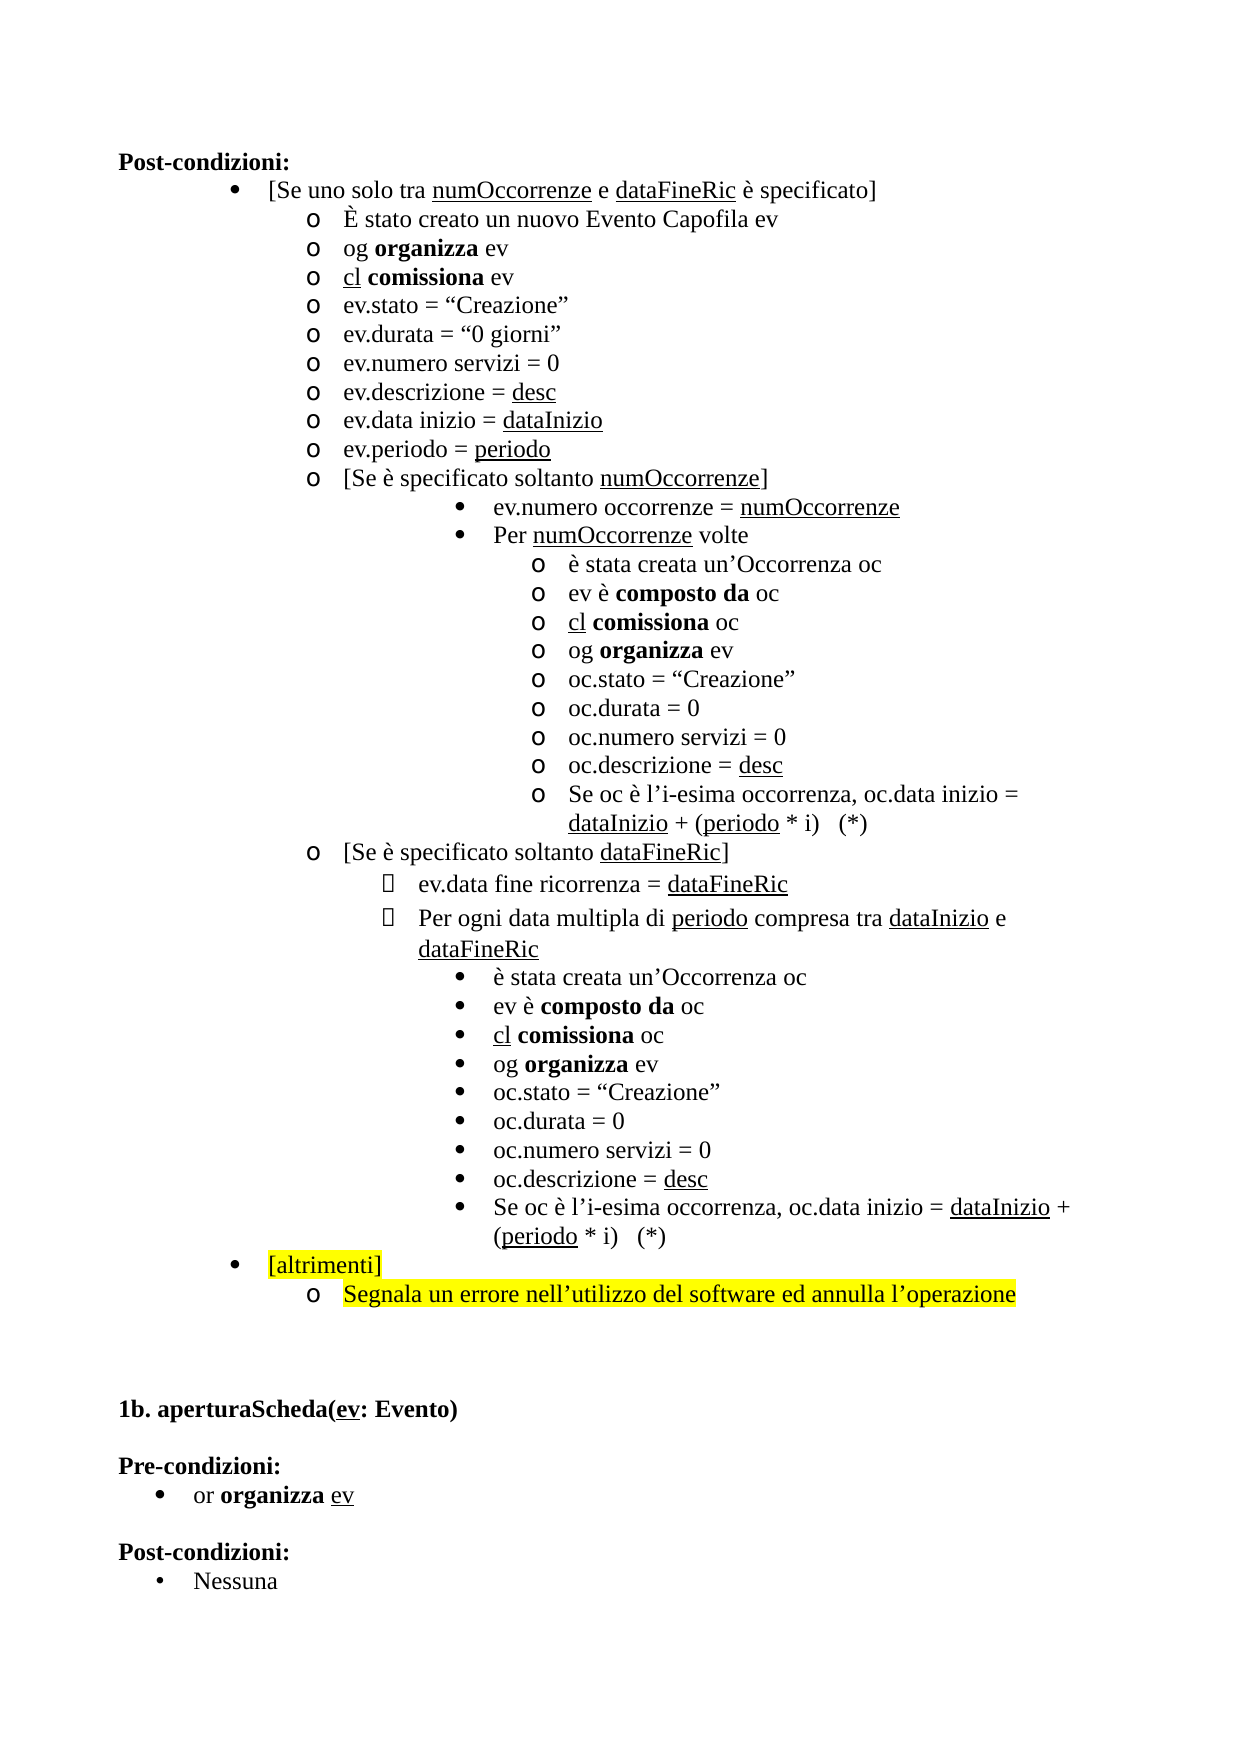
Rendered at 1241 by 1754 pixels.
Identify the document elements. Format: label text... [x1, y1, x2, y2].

list oc.descrizione = desc [456, 1164, 1122, 1192]
list [altrimenti] [231, 1250, 1122, 1279]
list oc.stato = “Creazione” [456, 1077, 1122, 1106]
list È stato creato un nuovo Evento Capofila ev [306, 204, 1122, 233]
list ev.descrizione = desc [306, 377, 1122, 406]
list oc.durata = 0 [531, 693, 1122, 722]
text Post-condizioni: [118, 1537, 1122, 1566]
list oc.descrizione = desc [531, 751, 1122, 779]
list ev.stato = “Creazione” [306, 291, 1122, 319]
list Per ogni data multipla di periodo compresa tra dataInizio e dataFineRic [381, 900, 1122, 962]
list or organizza ev [156, 1480, 1122, 1509]
list ev.periodo = periodo [306, 434, 1122, 463]
text Pre-condizioni: [118, 1451, 1122, 1480]
list cl comissiona oc [456, 1020, 1122, 1049]
list cl comissiona oc [531, 607, 1122, 636]
list oc.numero servizi = 0 [531, 722, 1122, 751]
list ev.numero occorrenze = numOccorrenze [456, 492, 1122, 521]
list og organizza ev [306, 233, 1122, 262]
list cl comissiona ev [306, 262, 1122, 291]
list oc.durata = 0 [456, 1106, 1122, 1135]
list Se oc è l’i-esima occorrenza, oc.data inizio = dataInizio + (periodo * i) (*) [531, 779, 1122, 837]
list Segnala un errore nell’utilizzo del software ed annulla l’operazione [306, 1279, 1122, 1307]
list è stata creata un’Occorrenza oc [531, 549, 1122, 578]
list ev.numero servizi = 0 [306, 348, 1122, 377]
list ev è composto da oc [531, 578, 1122, 607]
list oc.stato = “Creazione” [531, 664, 1122, 693]
list Per numOccorrenze volte [456, 521, 1122, 549]
list ev.data fine ricorrenza = dataFineRic [381, 866, 1122, 900]
list ev.data inizio = dataInizio [306, 406, 1122, 434]
list Nessuna [156, 1566, 1122, 1595]
list Se oc è l’i-esima occorrenza, oc.data inizio = dataInizio + (periodo * i) (*) [456, 1192, 1122, 1250]
list oc.numero servizi = 0 [456, 1135, 1122, 1164]
list ev.durata = “0 giorni” [306, 319, 1122, 348]
text Post-condizioni: [118, 147, 1122, 176]
list [Se è specificato soltanto numOccorrenze] [306, 463, 1122, 492]
list [Se uno solo tra numOccorrenze e dataFineRic è specificato] [231, 176, 1122, 204]
text 1b. aperturaScheda(ev: Evento) [118, 1394, 1122, 1422]
list ev è composto da oc [456, 991, 1122, 1020]
list [Se è specificato soltanto dataFineRic] [306, 837, 1122, 866]
list og organizza ev [531, 636, 1122, 664]
list è stata creata un’Occorrenza oc [456, 962, 1122, 991]
list og organizza ev [456, 1049, 1122, 1077]
